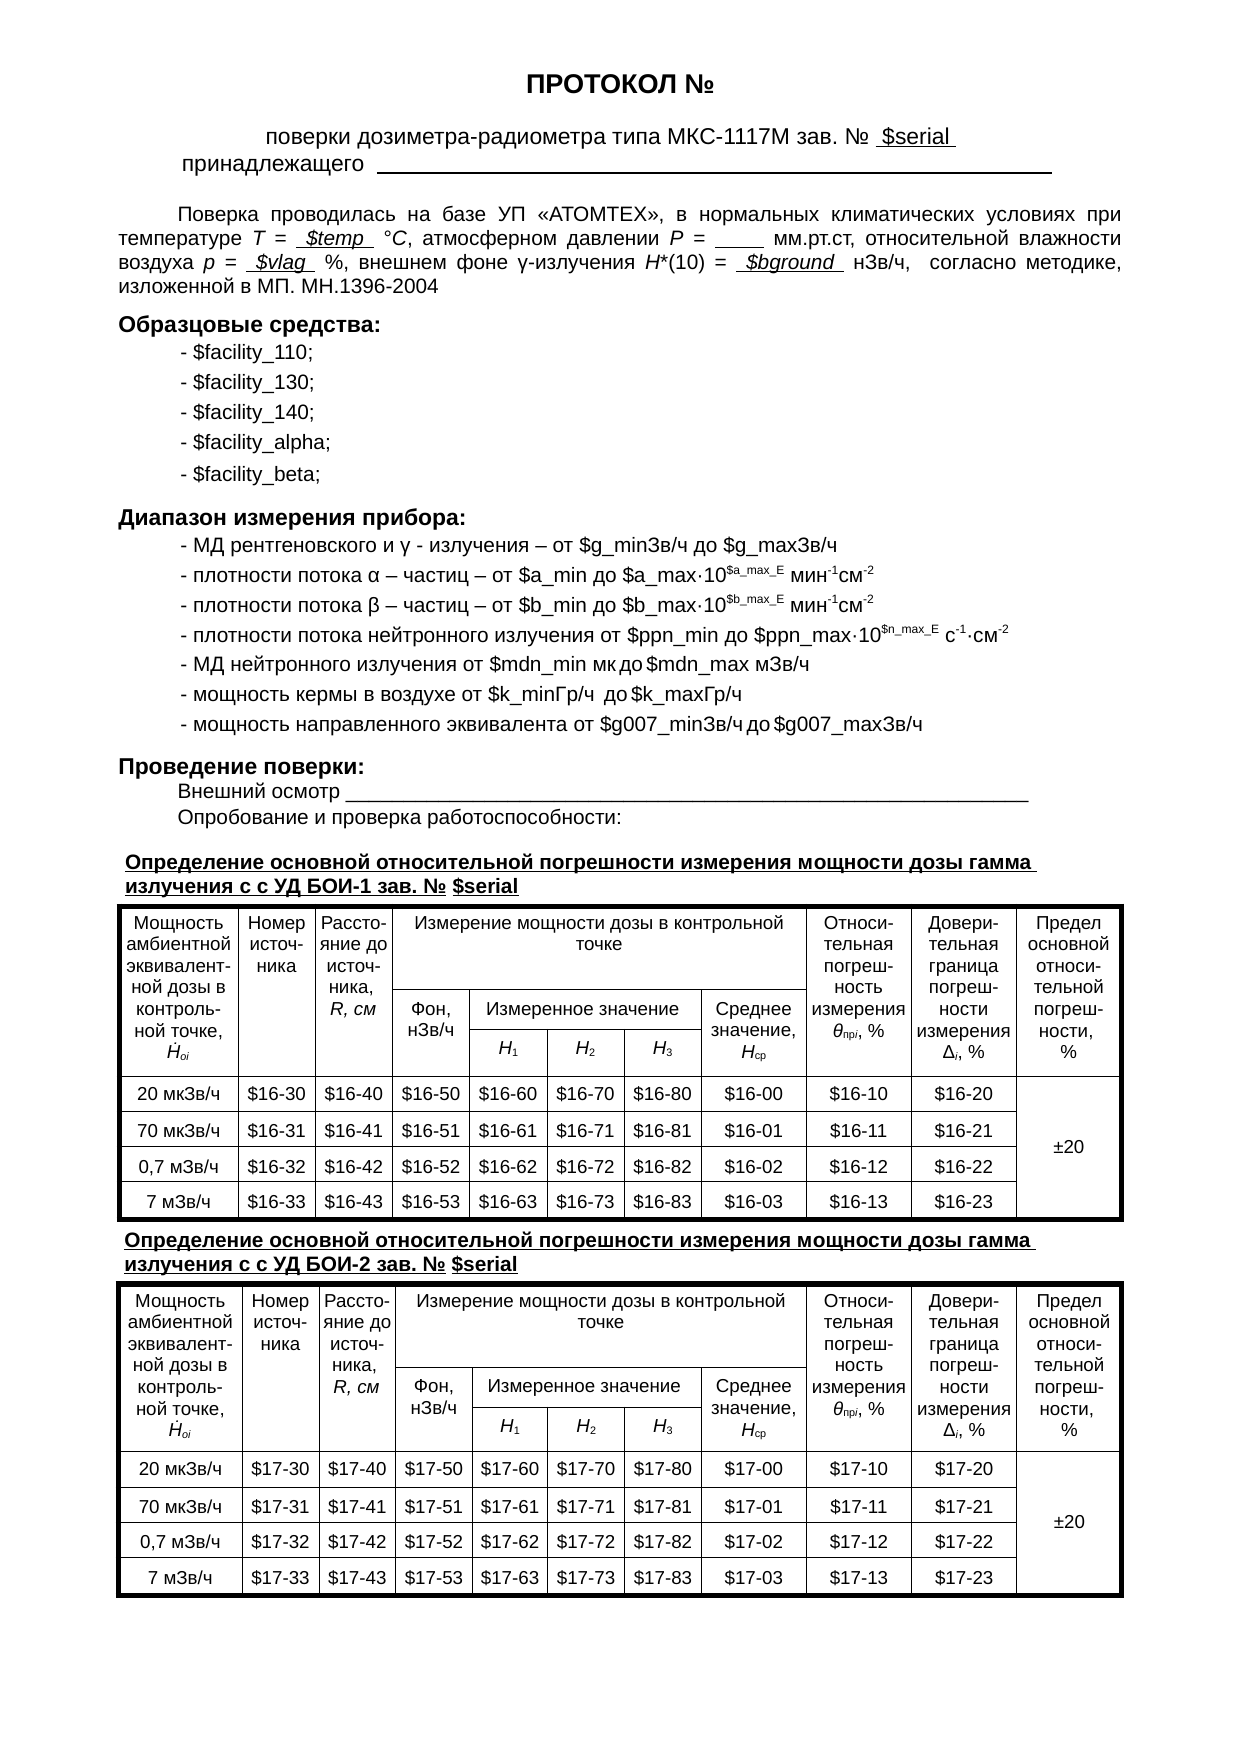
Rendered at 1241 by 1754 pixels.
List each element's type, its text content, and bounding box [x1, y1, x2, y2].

table_cell $16-72 [548, 1147, 624, 1181]
table_cell $17-20 [912, 1452, 1016, 1487]
table_cell $17-62 [473, 1523, 547, 1557]
table_cell ±20 [1017, 1452, 1119, 1592]
table_cell 7 мЗв/ч [121, 1558, 242, 1592]
table_cell $16-42 [316, 1147, 392, 1181]
table_cell H1 [470, 1030, 547, 1076]
table_cell $16-82 [625, 1147, 701, 1181]
text принадлежащего . . [118, 149, 1122, 176]
table_header Определение основной относительной погрешности измерения мощности дозы гамма излучения с с УД БОИ-2 зав. № $serial [118, 1222, 1122, 1281]
table_cell $16-73 [548, 1182, 624, 1217]
table_cell $16-33 [239, 1182, 315, 1217]
text Проведение поверки: [118, 753, 1122, 779]
text Поверка проводилась на базе УП «АТОМТЕХ», в нормальных климатических условиях при температуре Т = $temp °С, атмосферном давлении Р = мм.рт.ст, относительной влажности воздуха р = $vlag %, внешнем фоне γ-излучения H*(10) = $bground нЗв/ч, согласно методике, изложенной в МП. МН.1396-2004 [118, 202, 1122, 298]
table_cell $16-22 [912, 1147, 1016, 1181]
table_cell $17-02 [702, 1523, 806, 1557]
table_cell $17-30 [243, 1452, 319, 1487]
table_cell $17-01 [702, 1488, 806, 1522]
table_cell $17-10 [807, 1452, 911, 1487]
table_cell Предел основной относи-тельной погреш-ности, % [1017, 909, 1119, 1076]
table_cell $16-13 [807, 1182, 911, 1217]
table_cell 0,7 мЗв/ч [121, 1523, 242, 1557]
table_cell $16-00 [702, 1077, 806, 1111]
table_cell $17-31 [243, 1488, 319, 1522]
table_cell Номер источ-ника [243, 1287, 319, 1451]
table_cell $16-70 [548, 1077, 624, 1111]
table_cell $16-21 [912, 1112, 1016, 1146]
table_cell Измеренное значение [473, 1368, 701, 1407]
table_cell $17-32 [243, 1523, 319, 1557]
table_header - $facility_beta; [118, 457, 1122, 489]
table_cell H3 [625, 1408, 701, 1451]
table_cell $16-20 [912, 1077, 1016, 1111]
table_cell $17-82 [625, 1523, 701, 1557]
table_header - $facility_alpha; [118, 427, 1122, 457]
table_cell $17-53 [396, 1558, 472, 1592]
table_cell $16-53 [393, 1182, 469, 1217]
table_header - плотности потока β – частиц – от $b_min до $b_max·10$b_max_E мин-1см-2 [118, 590, 1114, 619]
table_cell $16-52 [393, 1147, 469, 1181]
table_cell Довери-тельная граница погреш-ности измерения Δi, % [912, 1287, 1016, 1451]
text поверки дозиметра-радиометра типа МКС-1117М зав. № $serial . [118, 123, 1122, 149]
table_cell Фон, нЗв/ч [393, 990, 469, 1076]
table_cell $17-13 [807, 1558, 911, 1592]
table_cell ±20 [1017, 1077, 1119, 1217]
table_cell $17-33 [243, 1558, 319, 1592]
table_cell $17-21 [912, 1488, 1016, 1522]
table_header - мощность кермы в воздухе от $k_minГр/ч до $k_maxГр/ч [118, 679, 1114, 709]
table_cell $16-23 [912, 1182, 1016, 1217]
table_cell $16-63 [470, 1182, 547, 1217]
table_cell Довери-тельная граница погреш-ности измерения Δi, % [912, 909, 1016, 1076]
table_cell $16-02 [702, 1147, 806, 1181]
table_cell $17-63 [473, 1558, 547, 1592]
table_cell Мощность амбиентной эквивалент-ной дозы в контроль- ной точке, Ḣoi [121, 1287, 242, 1451]
table_cell $16-41 [316, 1112, 392, 1146]
table_cell $17-40 [320, 1452, 395, 1487]
table_header - МД рентгеновского и γ - излучения – от $g_minЗв/ч до $g_maxЗв/ч [118, 530, 1114, 560]
table_header - $facility_110; [118, 337, 1122, 367]
table_cell $17-51 [396, 1488, 472, 1522]
table_cell $16-11 [807, 1112, 911, 1146]
table_cell Измерение мощности дозы в контрольной точке [396, 1287, 806, 1367]
table_cell $17-00 [702, 1452, 806, 1487]
text Опробование и проверка работоспособности: [118, 803, 1122, 830]
table_cell Среднее значение, Hср [702, 990, 806, 1076]
table_cell $17-83 [625, 1558, 701, 1592]
table_cell $16-61 [470, 1112, 547, 1146]
table_cell 7 мЗв/ч [122, 1182, 238, 1217]
table_cell $16-60 [470, 1077, 547, 1111]
table_cell $17-22 [912, 1523, 1016, 1557]
table_cell Рассто-яние до источ-ника, R, см [320, 1287, 395, 1451]
table_cell $16-40 [316, 1077, 392, 1111]
table_cell Номер источ-ника [239, 909, 315, 1076]
table_cell $17-81 [625, 1488, 701, 1522]
table_cell $17-80 [625, 1452, 701, 1487]
table_cell 70 мкЗв/ч [121, 1488, 242, 1522]
table_header - плотности потока α – частиц – от $a_min до $a_max·10$a_max_E мин-1см-2 [118, 560, 1114, 590]
table_cell 20 мкЗв/ч [122, 1077, 238, 1111]
table_cell Измерение мощности дозы в контрольной точке [393, 909, 806, 989]
text Диапазон измерения прибора: [118, 504, 1149, 530]
table_cell $17-42 [320, 1523, 395, 1557]
table_cell $17-11 [807, 1488, 911, 1522]
table_cell Мощность амбиентной эквивалент-ной дозы в контроль-ной точке, Ḣoi [122, 909, 238, 1076]
table_cell Фон, нЗв/ч [396, 1368, 472, 1451]
table_cell $16-01 [702, 1112, 806, 1146]
table_cell $17-73 [548, 1558, 624, 1592]
table_cell $17-71 [548, 1488, 624, 1522]
table_cell $16-03 [702, 1182, 806, 1217]
table_cell $16-62 [470, 1147, 547, 1181]
table_header Определение основной относительной погрешности измерения мощности дозы гамма излучения с с УД БОИ-1 зав. № $serial [119, 844, 1121, 903]
table_cell $16-10 [807, 1077, 911, 1111]
table_cell $17-70 [548, 1452, 624, 1487]
table_cell $17-50 [396, 1452, 472, 1487]
table_cell $16-32 [239, 1147, 315, 1181]
table_cell $16-71 [548, 1112, 624, 1146]
table_header - плотности потока нейтронного излучения от $ppn_min до $ppn_max·10$n_max_E с-1·см-2 [118, 620, 1114, 649]
table_cell $17-52 [396, 1523, 472, 1557]
table_cell $16-81 [625, 1112, 701, 1146]
table_cell $16-30 [239, 1077, 315, 1111]
table_header - $facility_130; [118, 367, 1122, 397]
table_cell $17-72 [548, 1523, 624, 1557]
table_cell $17-41 [320, 1488, 395, 1522]
table_header - МД нейтронного излучения от $mdn_min мк до $mdn_max мЗв/ч [118, 649, 1114, 679]
table_cell 0,7 мЗв/ч [122, 1147, 238, 1181]
table_cell $16-80 [625, 1077, 701, 1111]
table_cell H2 [548, 1408, 624, 1451]
table_cell $17-43 [320, 1558, 395, 1592]
table_cell Относи-тельная погреш-ность измерения θпрi, % [807, 909, 911, 1076]
text Образцовые средства: [118, 311, 1122, 337]
table_cell $16-31 [239, 1112, 315, 1146]
table_cell Среднее значение, Hср [702, 1368, 806, 1451]
table_cell Рассто-яние до источ-ника, R, см [316, 909, 392, 1076]
table_cell 70 мкЗв/ч [122, 1112, 238, 1146]
table_cell $17-03 [702, 1558, 806, 1592]
table_cell Предел основной относи-тельной погреш-ности, % [1017, 1287, 1119, 1451]
table_cell $17-23 [912, 1558, 1016, 1592]
table_header - мощность направленного эквивалента от $g007_minЗв/ч до $g007_maxЗв/ч [118, 709, 1114, 739]
table_cell H3 [625, 1030, 701, 1076]
text Внешний осмотр ___________________________________________________________ [118, 779, 1122, 803]
table_cell H2 [548, 1030, 624, 1076]
table_cell Измеренное значение [470, 990, 701, 1029]
table_cell Относи-тельная погреш-ность измерения θпрi, % [807, 1287, 911, 1451]
table_cell $16-51 [393, 1112, 469, 1146]
table_cell $16-50 [393, 1077, 469, 1111]
table_header - $facility_140; [118, 397, 1122, 427]
text ПРОТОКОЛ № [118, 68, 1122, 99]
table_cell H1 [473, 1408, 547, 1451]
table_cell $16-12 [807, 1147, 911, 1181]
table_cell $16-83 [625, 1182, 701, 1217]
table_cell $17-12 [807, 1523, 911, 1557]
table_cell $17-60 [473, 1452, 547, 1487]
table_cell $17-61 [473, 1488, 547, 1522]
table_cell 20 мкЗв/ч [121, 1452, 242, 1487]
table_cell $16-43 [316, 1182, 392, 1217]
